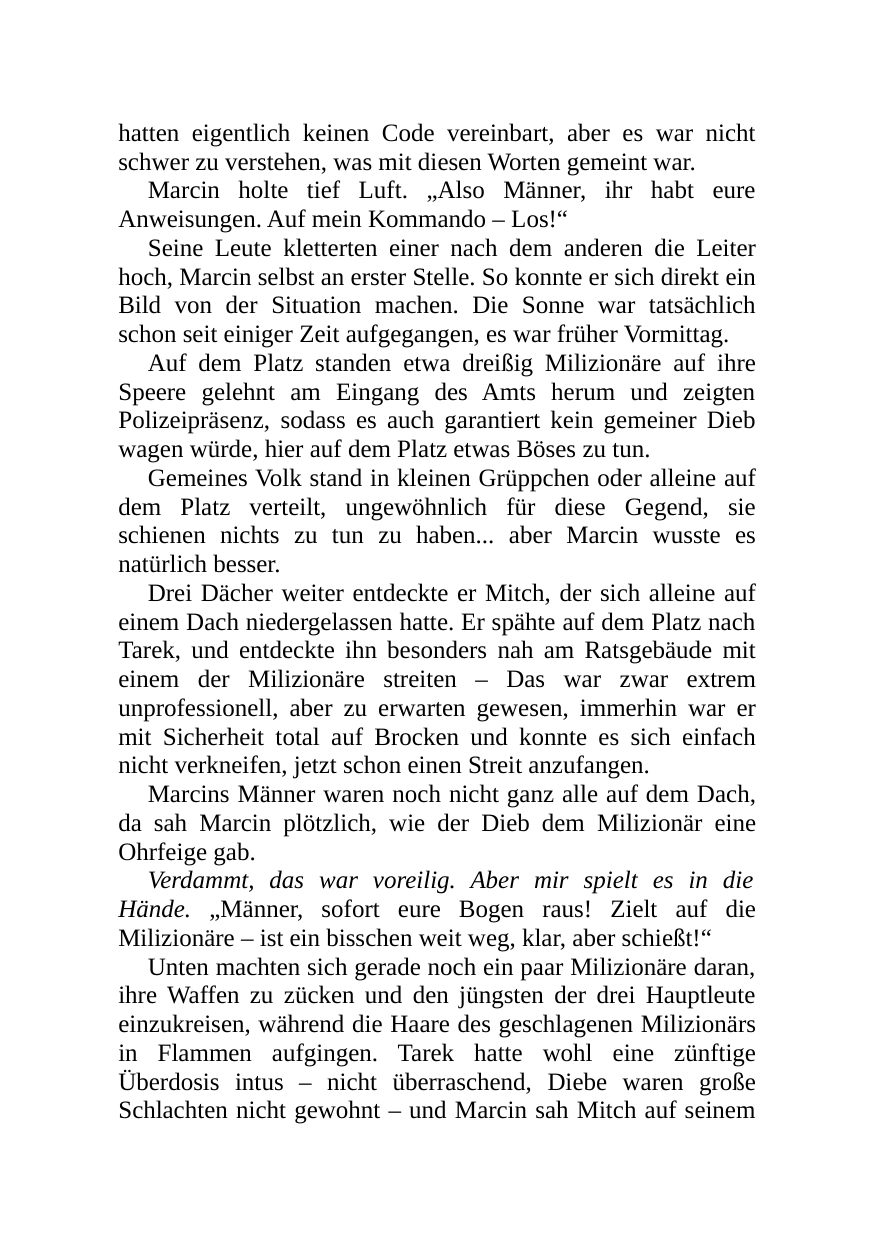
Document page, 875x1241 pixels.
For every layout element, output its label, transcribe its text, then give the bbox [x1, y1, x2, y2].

text Marcins Männer waren noch nicht ganz alle auf dem Dach, da sah Marcin plötzlich, wie der Dieb dem Milizionär eine Ohrfeige gab. [118, 779, 756, 866]
text Marcin holte tief Luft. „Also Männer, ihr habt eure Anweisungen. Auf mein Kommando – Los!“ [118, 176, 756, 233]
text Drei Dächer weiter entdeckte er Mitch, der sich alleine auf einem Dach niedergelassen hatte. Er spähte auf dem Platz nach Tarek, und entdeckte ihn besonders nah am Ratsgebäude mit einem der Milizionäre streiten – Das war zwar extrem unprofessionell, aber zu erwarten gewesen, immerhin war er mit Sicherheit total auf Brocken und konnte es sich einfach nicht verkneifen, jetzt schon einen Streit anzufangen. [118, 578, 756, 779]
text Auf dem Platz standen etwa dreißig Milizionäre auf ihre Speere gelehnt am Eingang des Amts herum und zeigten Polizeipräsenz, sodass es auch garantiert kein gemeiner Dieb wagen würde, hier auf dem Platz etwas Böses zu tun. [118, 348, 756, 463]
text Seine Leute kletterten einer nach dem anderen die Leiter hoch, Marcin selbst an erster Stelle. So konnte er sich direkt ein Bild von der Situation machen. Die Sonne war tatsächlich schon seit einiger Zeit aufgegangen, es war früher Vormittag. [118, 233, 756, 348]
text hatten eigentlich keinen Code vereinbart, aber es war nicht schwer zu verstehen, was mit diesen Worten gemeint war. [118, 118, 756, 176]
text Verdammt, das war voreilig. Aber mir spielt es in die Hände. „Männer, sofort eure Bogen raus! Zielt auf die Milizionäre – ist ein bisschen weit weg, klar, aber schießt!“ [118, 866, 756, 952]
text Gemeines Volk stand in kleinen Grüppchen oder alleine auf dem Platz verteilt, ungewöhnlich für diese Gegend, sie schienen nichts zu tun zu haben... aber Marcin wusste es natürlich besser. [118, 463, 756, 578]
text Unten machten sich gerade noch ein paar Milizionäre daran, ihre Waffen zu zücken und den jüngsten der drei Hauptleute einzukreisen, während die Haare des geschlagenen Milizionärs in Flammen aufgingen. Tarek hatte wohl eine zünftige Überdosis intus – nicht überraschend, Diebe waren große Schlachten nicht gewohnt – und Marcin sah Mitch auf seinem [118, 952, 756, 1124]
